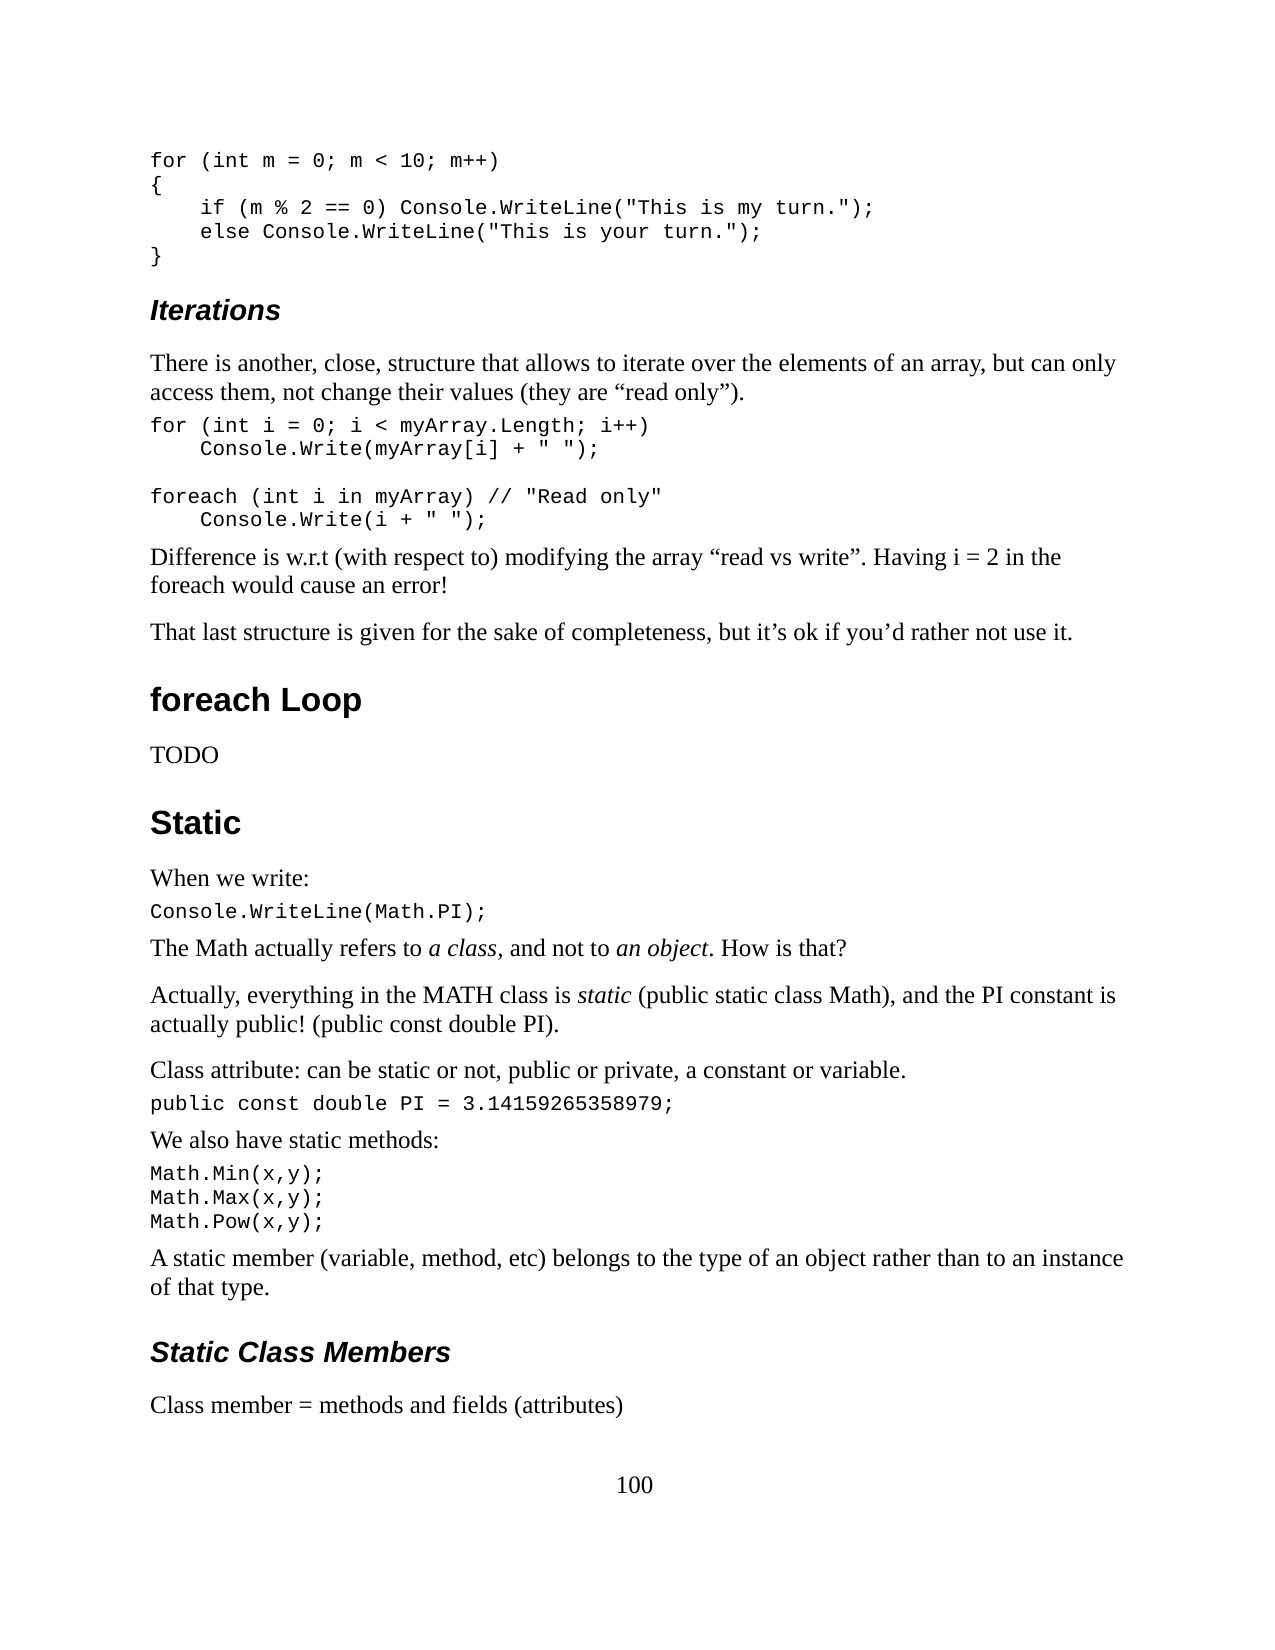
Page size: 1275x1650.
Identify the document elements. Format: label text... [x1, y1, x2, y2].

text There is another, close, structure that allows to iterate over the elements of an array, but can only access them, not change their values (they are “read only”). [150, 348, 1125, 406]
text { [150, 174, 1125, 197]
text } [150, 244, 1125, 268]
subtitle Iterations [150, 293, 1125, 327]
text for (int i = 0; i < myArray.Length; i++) [150, 415, 1125, 438]
text Class attribute: can be static or not, public or private, a constant or variable. [150, 1055, 1125, 1084]
text The Math actually refers to a class, and not to an object. How is that? [150, 933, 1125, 962]
text TODO [150, 740, 1125, 769]
text Class member = methods and fields (attributes) [150, 1390, 1125, 1418]
text A static member (variable, method, etc) belongs to the type of an object rather than to an instance of that type. [150, 1243, 1125, 1301]
text We also have static methods: [150, 1126, 1125, 1154]
text Difference is w.r.t (with respect to) modifying the array “read vs write”. Having i = 2 in the foreach would cause an error! [150, 542, 1125, 599]
text Console.WriteLine(Math.PI); [150, 901, 1125, 924]
text Math.Pow(x,y); [150, 1211, 1125, 1234]
subtitle Static [150, 803, 1125, 841]
text That last structure is given for the sake of completeness, but it’s ok if you’d rather not use it. [150, 617, 1125, 646]
text Console.Write(myArray[i] + " "); [150, 438, 1125, 462]
text Console.Write(i + " "); [150, 509, 1125, 533]
text if (m % 2 == 0) Console.WriteLine("This is my turn."); [150, 197, 1125, 221]
text for (int m = 0; m < 10; m++) [150, 150, 1125, 174]
text Actually, everything in the MATH class is static (public static class Math), and the PI constant is actually public! (public const double PI). [150, 980, 1125, 1037]
text else Console.WriteLine("This is your turn."); [150, 221, 1125, 244]
text Math.Min(x,y); [150, 1163, 1125, 1187]
text public const double PI = 3.14159265358979; [150, 1093, 1125, 1117]
subtitle Static Class Members [150, 1335, 1125, 1368]
text foreach (int i in myArray) // "Read only" [150, 486, 1125, 509]
text Math.Max(x,y); [150, 1187, 1125, 1211]
text When we write: [150, 863, 1125, 892]
subtitle foreach Loop [150, 680, 1125, 719]
